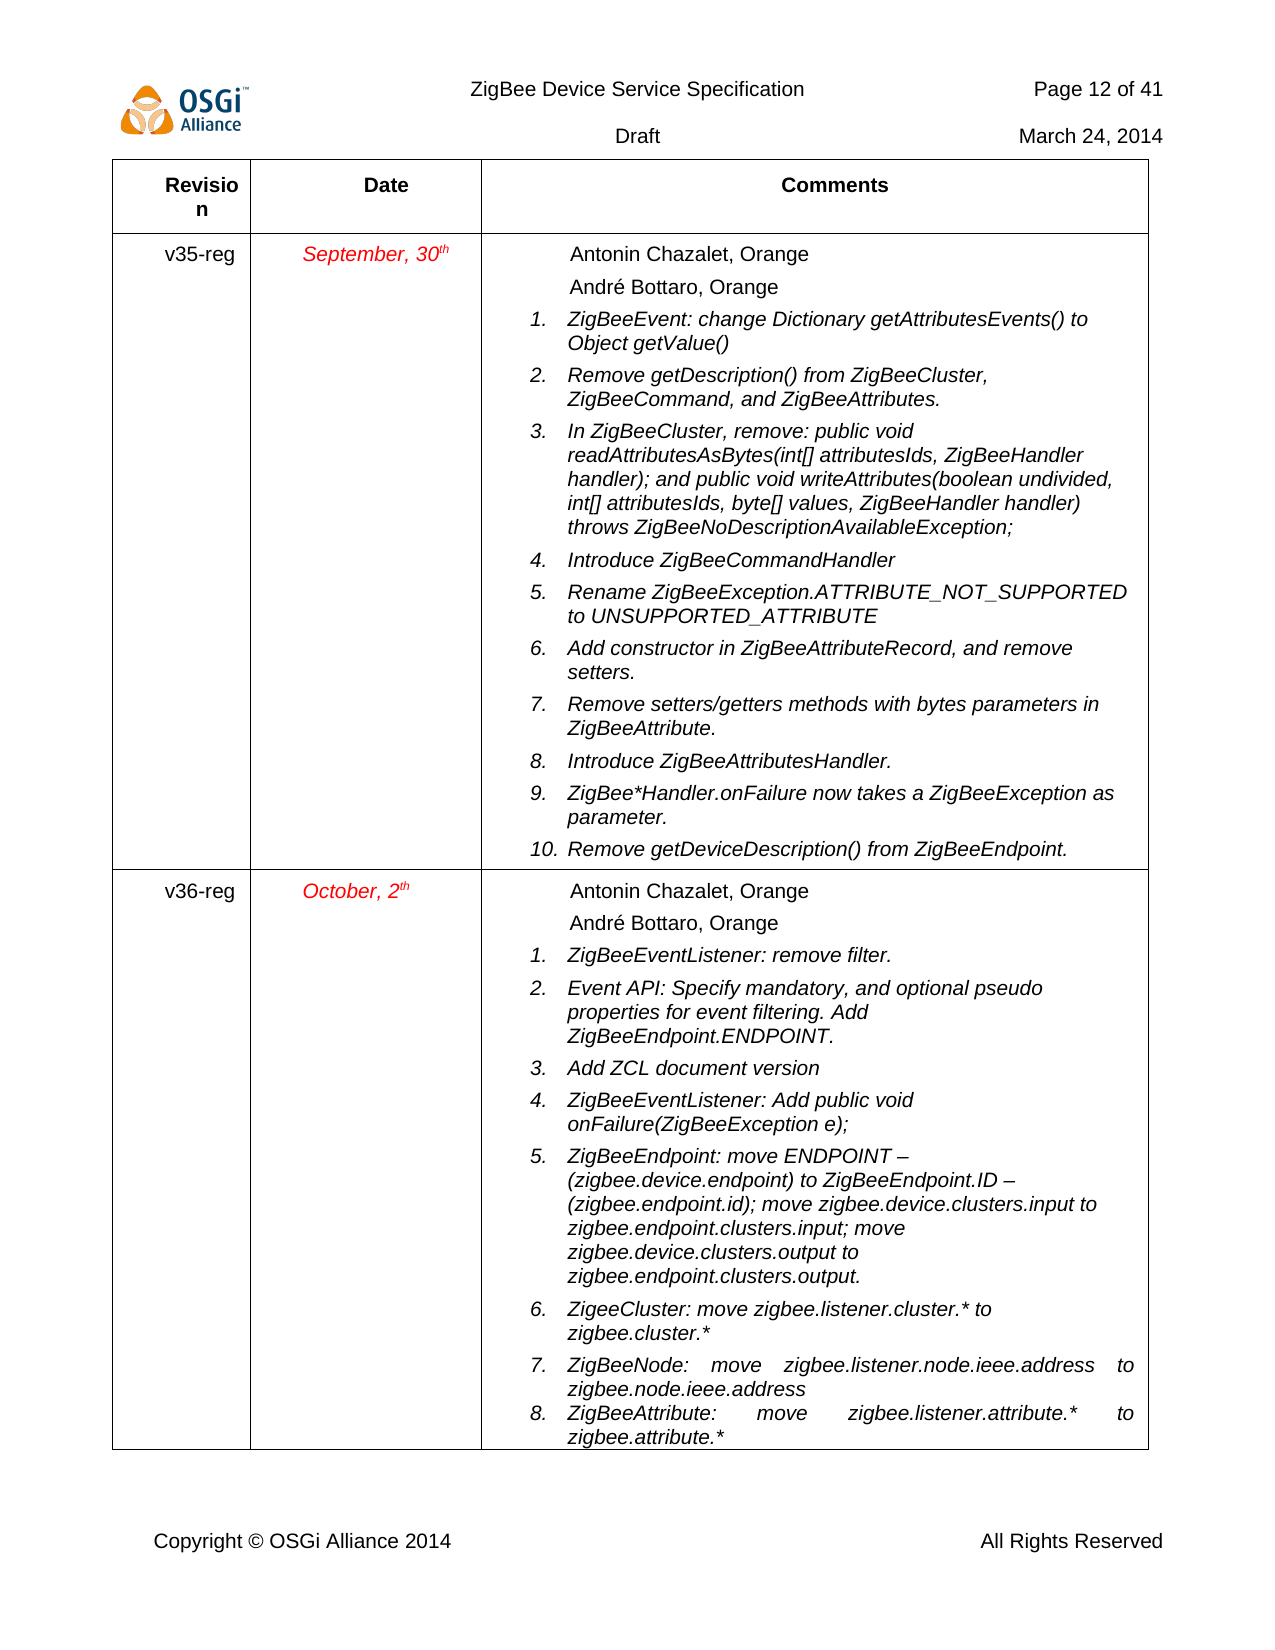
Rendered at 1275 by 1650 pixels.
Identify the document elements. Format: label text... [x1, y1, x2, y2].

table_cell September, 30th [251, 234, 481, 869]
table_header Revision [113, 160, 250, 233]
table_cell v35-reg [113, 234, 250, 869]
table_cell Antonin Chazalet, Orange André Bottaro, Orange ZigBeeEvent: change Dictionary getAttributesEvents() to Object getValue() Remove getDescription() from ZigBeeCluster, ZigBeeCommand, and ZigBeeAttributes. In ZigBeeCluster, remove: public void readAttributesAsBytes(int[] attributesIds, ZigBeeHandler handler); and public void writeAttributes(boolean undivided, int[] attributesIds, byte[] values, ZigBeeHandler handler) throws ZigBeeNoDescriptionAvailableException; Introduce ZigBeeCommandHandler Rename ZigBeeException.ATTRIBUTE_NOT_SUPPORTED to UNSUPPORTED_ATTRIBUTE Add constructor in ZigBeeAttributeRecord, and remove setters. Remove setters/getters methods with bytes parameters in ZigBeeAttribute. Introduce ZigBeeAttributesHandler. ZigBee*Handler.onFailure now takes a ZigBeeException as parameter. Remove getDeviceDescription() from ZigBeeEndpoint. [482, 234, 1148, 869]
table_header Comments [482, 160, 1148, 233]
picture [113, 78, 257, 142]
table_header Date [251, 160, 481, 233]
table_cell October, 2th [251, 870, 481, 1448]
table_cell Antonin Chazalet, Orange André Bottaro, Orange ZigBeeEventListener: remove filter. Event API: Specify mandatory, and optional pseudo properties for event filtering. Add ZigBeeEndpoint.ENDPOINT. Add ZCL document version ZigBeeEventListener: Add public void onFailure(ZigBeeException e); ZigBeeEndpoint: move ENDPOINT – (zigbee.device.endpoint) to ZigBeeEndpoint.ID – (zigbee.endpoint.id); move zigbee.device.clusters.input to zigbee.endpoint.clusters.input; move zigbee.device.clusters.output to zigbee.endpoint.clusters.output. ZigeeCluster: move zigbee.listener.cluster.* to zigbee.cluster.* ZigBeeNode: move zigbee.listener.node.ieee.address to zigbee.node.ieee.address ZigBeeAttribute: move zigbee.listener.attribute.* to zigbee.attribute.* [482, 870, 1148, 1448]
table_cell v36-reg [113, 870, 250, 1448]
